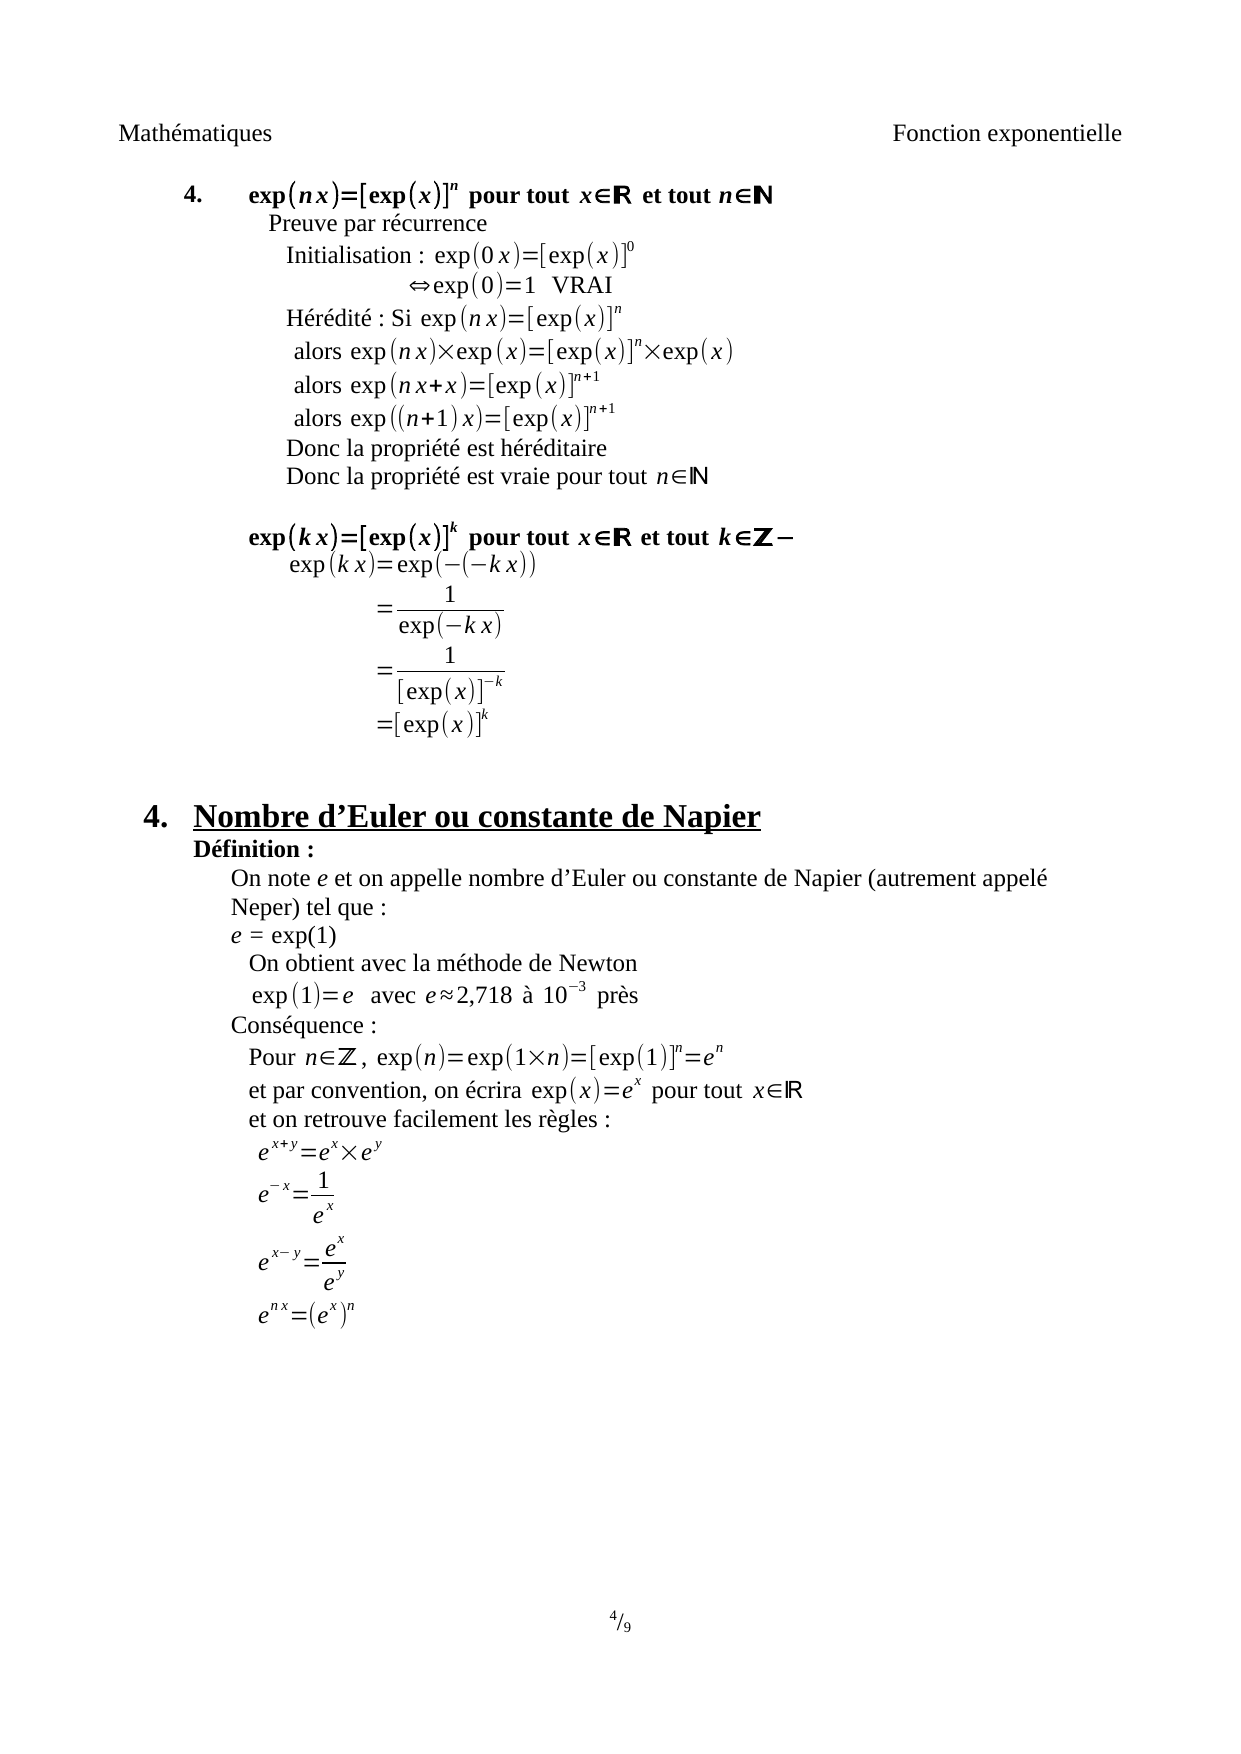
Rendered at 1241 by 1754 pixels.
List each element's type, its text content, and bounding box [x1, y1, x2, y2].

list Preuve par récurrence [231, 208, 1122, 237]
list On note e et on appelle nombre d’Euler ou constante de Napier (autrement appelé Neper) tel que : [193, 863, 1122, 920]
list e = exp(1) [193, 920, 1122, 949]
list Nombre d’Euler ou constante de Napier [156, 796, 1122, 834]
list Définition : [156, 834, 1122, 863]
list Conséquence : [193, 1010, 1122, 1039]
